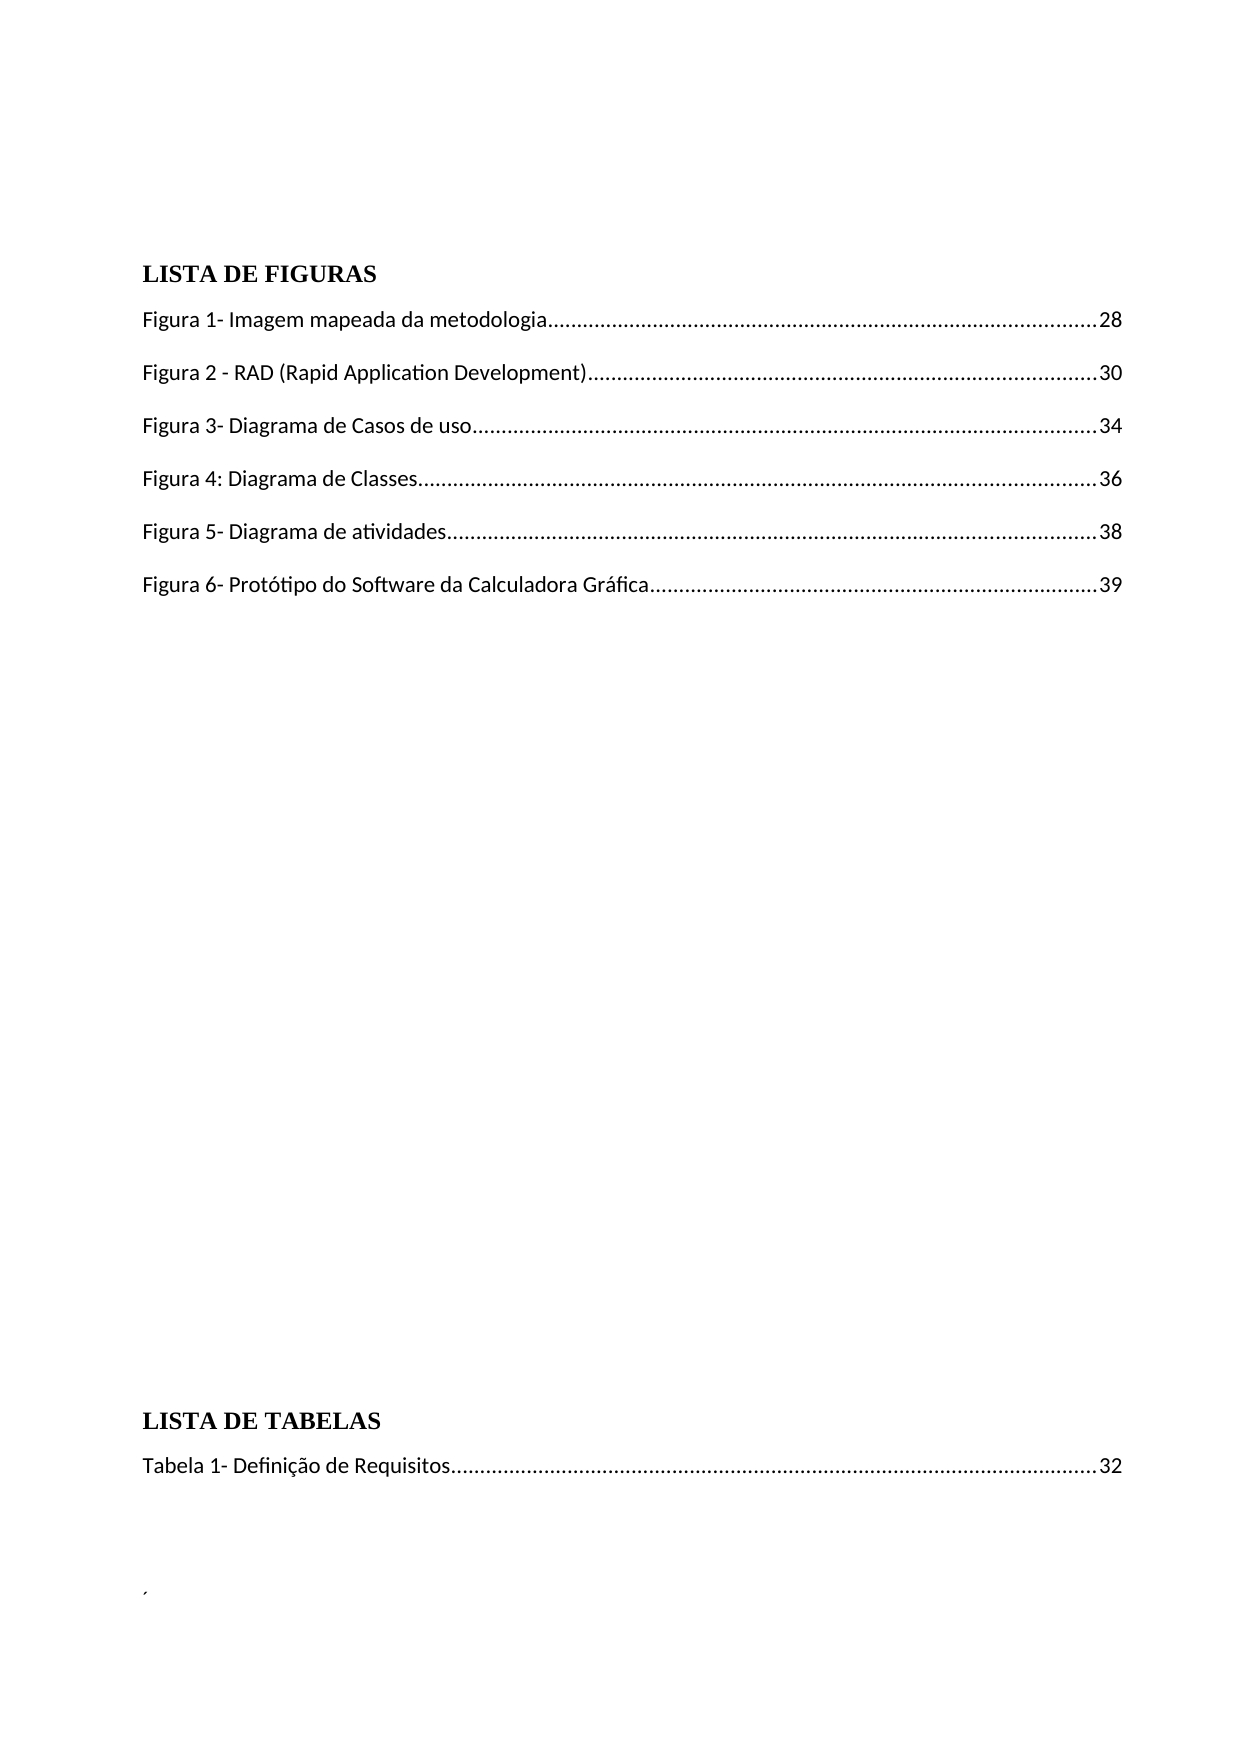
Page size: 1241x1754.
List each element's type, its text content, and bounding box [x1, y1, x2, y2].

text Tabela 1- Definição de Requisitos 32 [142, 1452, 1122, 1480]
text Figura 1- Imagem mapeada da metodologia 28 [142, 305, 1122, 333]
text Figura 4: Diagrama de Classes 36 [142, 464, 1122, 492]
text Figura 5- Diagrama de atividades 38 [142, 517, 1122, 545]
text Figura 3- Diagrama de Casos de uso 34 [142, 411, 1122, 439]
text Figura 2 - RAD (Rapid Application Development) 30 [142, 358, 1122, 386]
subtitle LISTA DE TABELAS [142, 1406, 1122, 1435]
text Figura 6- Protótipo do Software da Calculadora Gráfica 39 [142, 570, 1122, 598]
subtitle LISTA DE FIGURAS [142, 259, 1122, 288]
